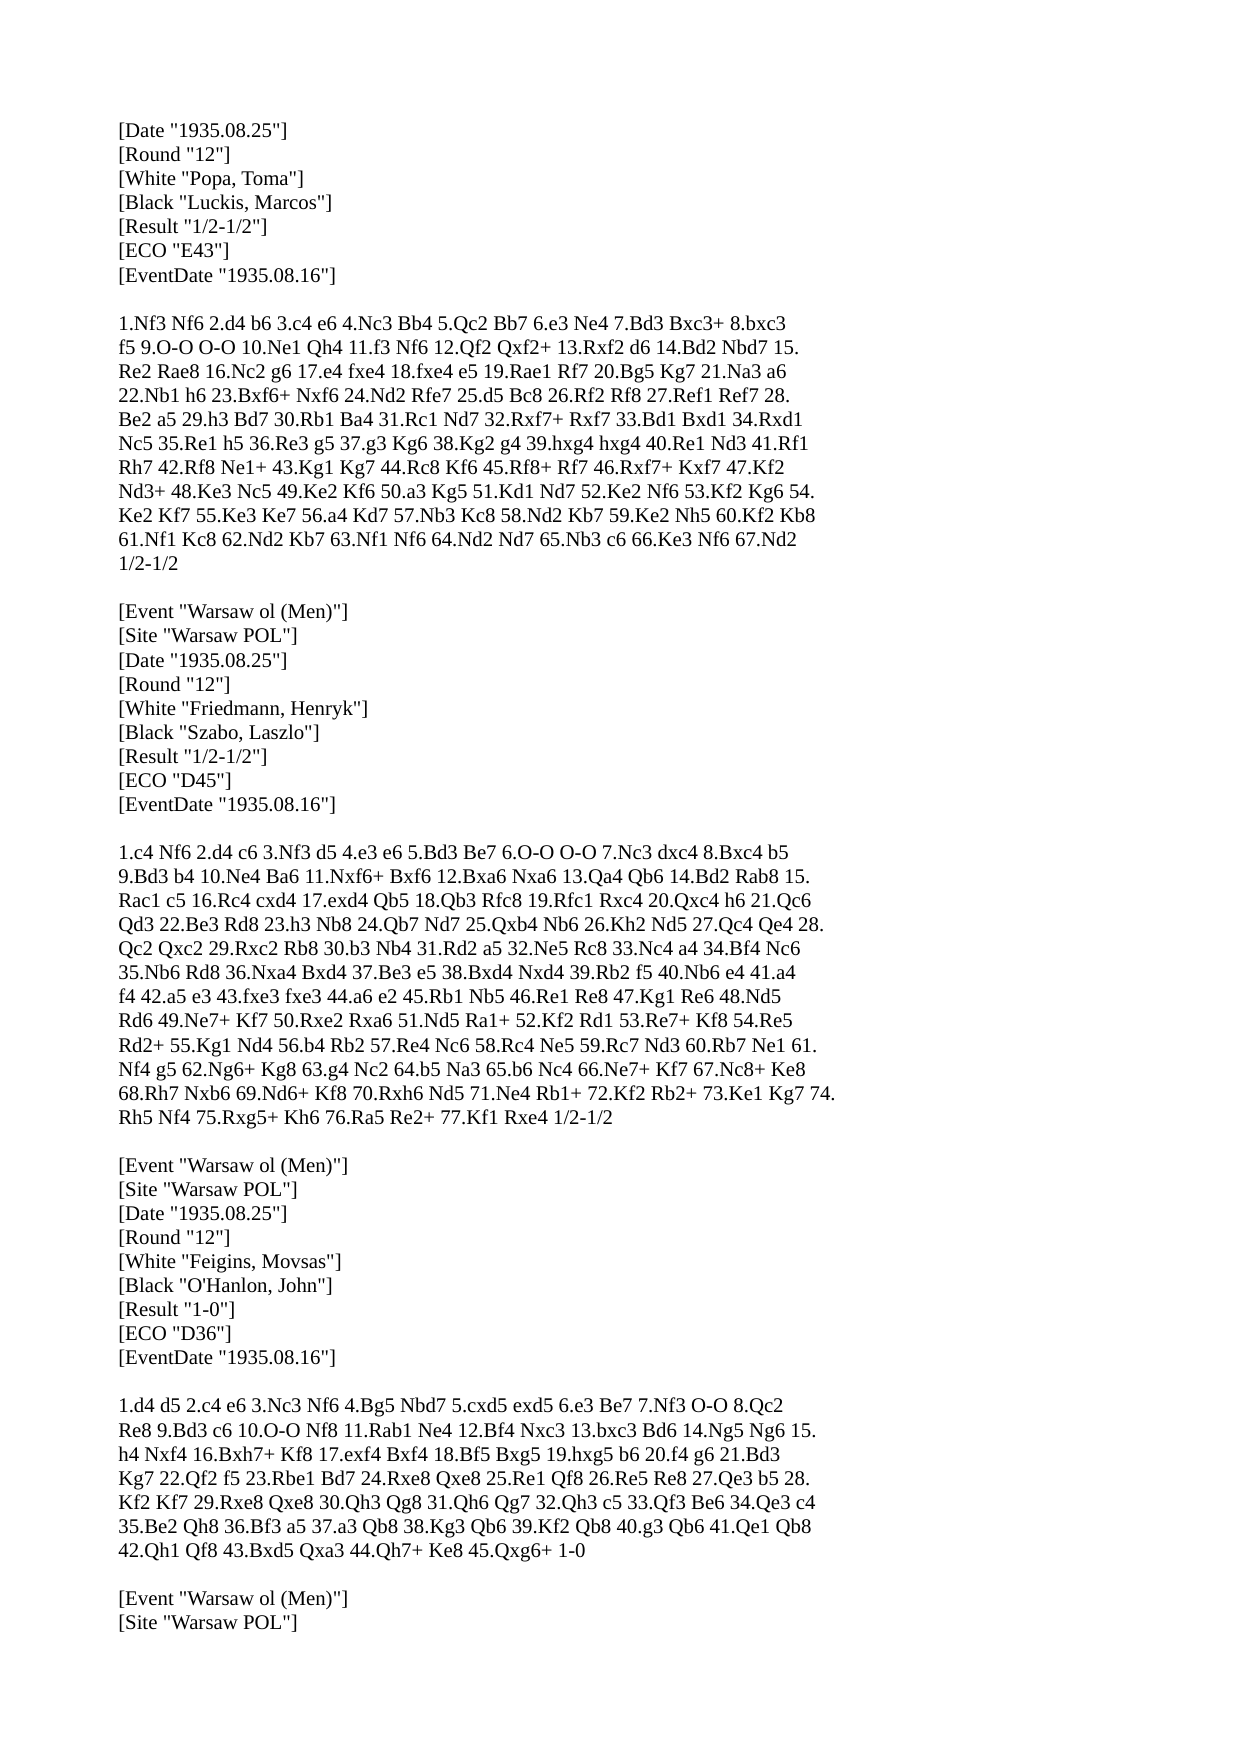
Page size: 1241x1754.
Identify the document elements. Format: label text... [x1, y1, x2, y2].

text [Site "Warsaw POL"] [118, 623, 1122, 647]
text [Site "Warsaw POL"] [118, 1610, 1122, 1634]
text 68.Rh7 Nxb6 69.Nd6+ Kf8 70.Rxh6 Nd5 71.Ne4 Rb1+ 72.Kf2 Rb2+ 73.Ke1 Kg7 74. [118, 1081, 1122, 1105]
text [ECO "E43"] [118, 238, 1122, 262]
text [White "Feigins, Movsas"] [118, 1249, 1122, 1273]
text [Black "Luckis, Marcos"] [118, 190, 1122, 214]
text [Result "1/2-1/2"] [118, 214, 1122, 238]
text Rd6 49.Ne7+ Kf7 50.Rxe2 Rxa6 51.Nd5 Ra1+ 52.Kf2 Rd1 53.Re7+ Kf8 54.Re5 [118, 1008, 1122, 1032]
text [White "Popa, Toma"] [118, 166, 1122, 190]
text Rd2+ 55.Kg1 Nd4 56.b4 Rb2 57.Re4 Nc6 58.Rc4 Ne5 59.Rc7 Nd3 60.Rb7 Ne1 61. [118, 1032, 1122, 1057]
text [EventDate "1935.08.16"] [118, 792, 1122, 816]
text 1.d4 d5 2.c4 e6 3.Nc3 Nf6 4.Bg5 Nbd7 5.cxd5 exd5 6.e3 Be7 7.Nf3 O-O 8.Qc2 [118, 1393, 1122, 1417]
text Rac1 c5 16.Rc4 cxd4 17.exd4 Qb5 18.Qb3 Rfc8 19.Rfc1 Rxc4 20.Qxc4 h6 21.Qc6 [118, 888, 1122, 912]
text f4 42.a5 e3 43.fxe3 fxe3 44.a6 e2 45.Rb1 Nb5 46.Re1 Re8 47.Kg1 Re6 48.Nd5 [118, 984, 1122, 1008]
text Qc2 Qxc2 29.Rxc2 Rb8 30.b3 Nb4 31.Rd2 a5 32.Ne5 Rc8 33.Nc4 a4 34.Bf4 Nc6 [118, 936, 1122, 960]
text 22.Nb1 h6 23.Bxf6+ Nxf6 24.Nd2 Rfe7 25.d5 Bc8 26.Rf2 Rf8 27.Ref1 Ref7 28. [118, 383, 1122, 407]
text [Result "1/2-1/2"] [118, 744, 1122, 768]
text 61.Nf1 Kc8 62.Nd2 Kb7 63.Nf1 Nf6 64.Nd2 Nd7 65.Nb3 c6 66.Ke3 Nf6 67.Nd2 [118, 527, 1122, 551]
text Kg7 22.Qf2 f5 23.Rbe1 Bd7 24.Rxe8 Qxe8 25.Re1 Qf8 26.Re5 Re8 27.Qe3 b5 28. [118, 1466, 1122, 1490]
text Nf4 g5 62.Ng6+ Kg8 63.g4 Nc2 64.b5 Na3 65.b6 Nc4 66.Ne7+ Kf7 67.Nc8+ Ke8 [118, 1057, 1122, 1081]
text Qd3 22.Be3 Rd8 23.h3 Nb8 24.Qb7 Nd7 25.Qxb4 Nb6 26.Kh2 Nd5 27.Qc4 Qe4 28. [118, 912, 1122, 936]
text Rh7 42.Rf8 Ne1+ 43.Kg1 Kg7 44.Rc8 Kf6 45.Rf8+ Rf7 46.Rxf7+ Kxf7 47.Kf2 [118, 455, 1122, 479]
text [Event "Warsaw ol (Men)"] [118, 1586, 1122, 1610]
text [Event "Warsaw ol (Men)"] [118, 599, 1122, 623]
text [ECO "D36"] [118, 1321, 1122, 1345]
text [Result "1-0"] [118, 1297, 1122, 1321]
text 1.c4 Nf6 2.d4 c6 3.Nf3 d5 4.e3 e6 5.Bd3 Be7 6.O-O O-O 7.Nc3 dxc4 8.Bxc4 b5 [118, 840, 1122, 864]
text Ke2 Kf7 55.Ke3 Ke7 56.a4 Kd7 57.Nb3 Kc8 58.Nd2 Kb7 59.Ke2 Nh5 60.Kf2 Kb8 [118, 503, 1122, 527]
text [Date "1935.08.25"] [118, 647, 1122, 672]
text [EventDate "1935.08.16"] [118, 262, 1122, 287]
text [White "Friedmann, Henryk"] [118, 696, 1122, 720]
text [ECO "D45"] [118, 768, 1122, 792]
text Rh5 Nf4 75.Rxg5+ Kh6 76.Ra5 Re2+ 77.Kf1 Rxe4 1/2-1/2 [118, 1105, 1122, 1129]
text 1.Nf3 Nf6 2.d4 b6 3.c4 e6 4.Nc3 Bb4 5.Qc2 Bb7 6.e3 Ne4 7.Bd3 Bxc3+ 8.bxc3 [118, 311, 1122, 335]
text 1/2-1/2 [118, 551, 1122, 575]
text h4 Nxf4 16.Bxh7+ Kf8 17.exf4 Bxf4 18.Bf5 Bxg5 19.hxg5 b6 20.f4 g6 21.Bd3 [118, 1442, 1122, 1466]
text [Round "12"] [118, 142, 1122, 166]
text [Round "12"] [118, 1225, 1122, 1249]
text 9.Bd3 b4 10.Ne4 Ba6 11.Nxf6+ Bxf6 12.Bxa6 Nxa6 13.Qa4 Qb6 14.Bd2 Rab8 15. [118, 864, 1122, 888]
text [Black "Szabo, Laszlo"] [118, 720, 1122, 744]
text 42.Qh1 Qf8 43.Bxd5 Qxa3 44.Qh7+ Ke8 45.Qxg6+ 1-0 [118, 1538, 1122, 1562]
text Re8 9.Bd3 c6 10.O-O Nf8 11.Rab1 Ne4 12.Bf4 Nxc3 13.bxc3 Bd6 14.Ng5 Ng6 15. [118, 1417, 1122, 1442]
text [Event "Warsaw ol (Men)"] [118, 1153, 1122, 1177]
text Kf2 Kf7 29.Rxe8 Qxe8 30.Qh3 Qg8 31.Qh6 Qg7 32.Qh3 c5 33.Qf3 Be6 34.Qe3 c4 [118, 1490, 1122, 1514]
text 35.Nb6 Rd8 36.Nxa4 Bxd4 37.Be3 e5 38.Bxd4 Nxd4 39.Rb2 f5 40.Nb6 e4 41.a4 [118, 960, 1122, 984]
text [Round "12"] [118, 672, 1122, 696]
text Nd3+ 48.Ke3 Nc5 49.Ke2 Kf6 50.a3 Kg5 51.Kd1 Nd7 52.Ke2 Nf6 53.Kf2 Kg6 54. [118, 479, 1122, 503]
text 35.Be2 Qh8 36.Bf3 a5 37.a3 Qb8 38.Kg3 Qb6 39.Kf2 Qb8 40.g3 Qb6 41.Qe1 Qb8 [118, 1514, 1122, 1538]
text Be2 a5 29.h3 Bd7 30.Rb1 Ba4 31.Rc1 Nd7 32.Rxf7+ Rxf7 33.Bd1 Bxd1 34.Rxd1 [118, 407, 1122, 431]
text [Site "Warsaw POL"] [118, 1177, 1122, 1201]
text [EventDate "1935.08.16"] [118, 1345, 1122, 1369]
text [Date "1935.08.25"] [118, 118, 1122, 142]
text f5 9.O-O O-O 10.Ne1 Qh4 11.f3 Nf6 12.Qf2 Qxf2+ 13.Rxf2 d6 14.Bd2 Nbd7 15. [118, 335, 1122, 359]
text [Date "1935.08.25"] [118, 1201, 1122, 1225]
text Re2 Rae8 16.Nc2 g6 17.e4 fxe4 18.fxe4 e5 19.Rae1 Rf7 20.Bg5 Kg7 21.Na3 a6 [118, 359, 1122, 383]
text [Black "O'Hanlon, John"] [118, 1273, 1122, 1297]
text Nc5 35.Re1 h5 36.Re3 g5 37.g3 Kg6 38.Kg2 g4 39.hxg4 hxg4 40.Re1 Nd3 41.Rf1 [118, 431, 1122, 455]
